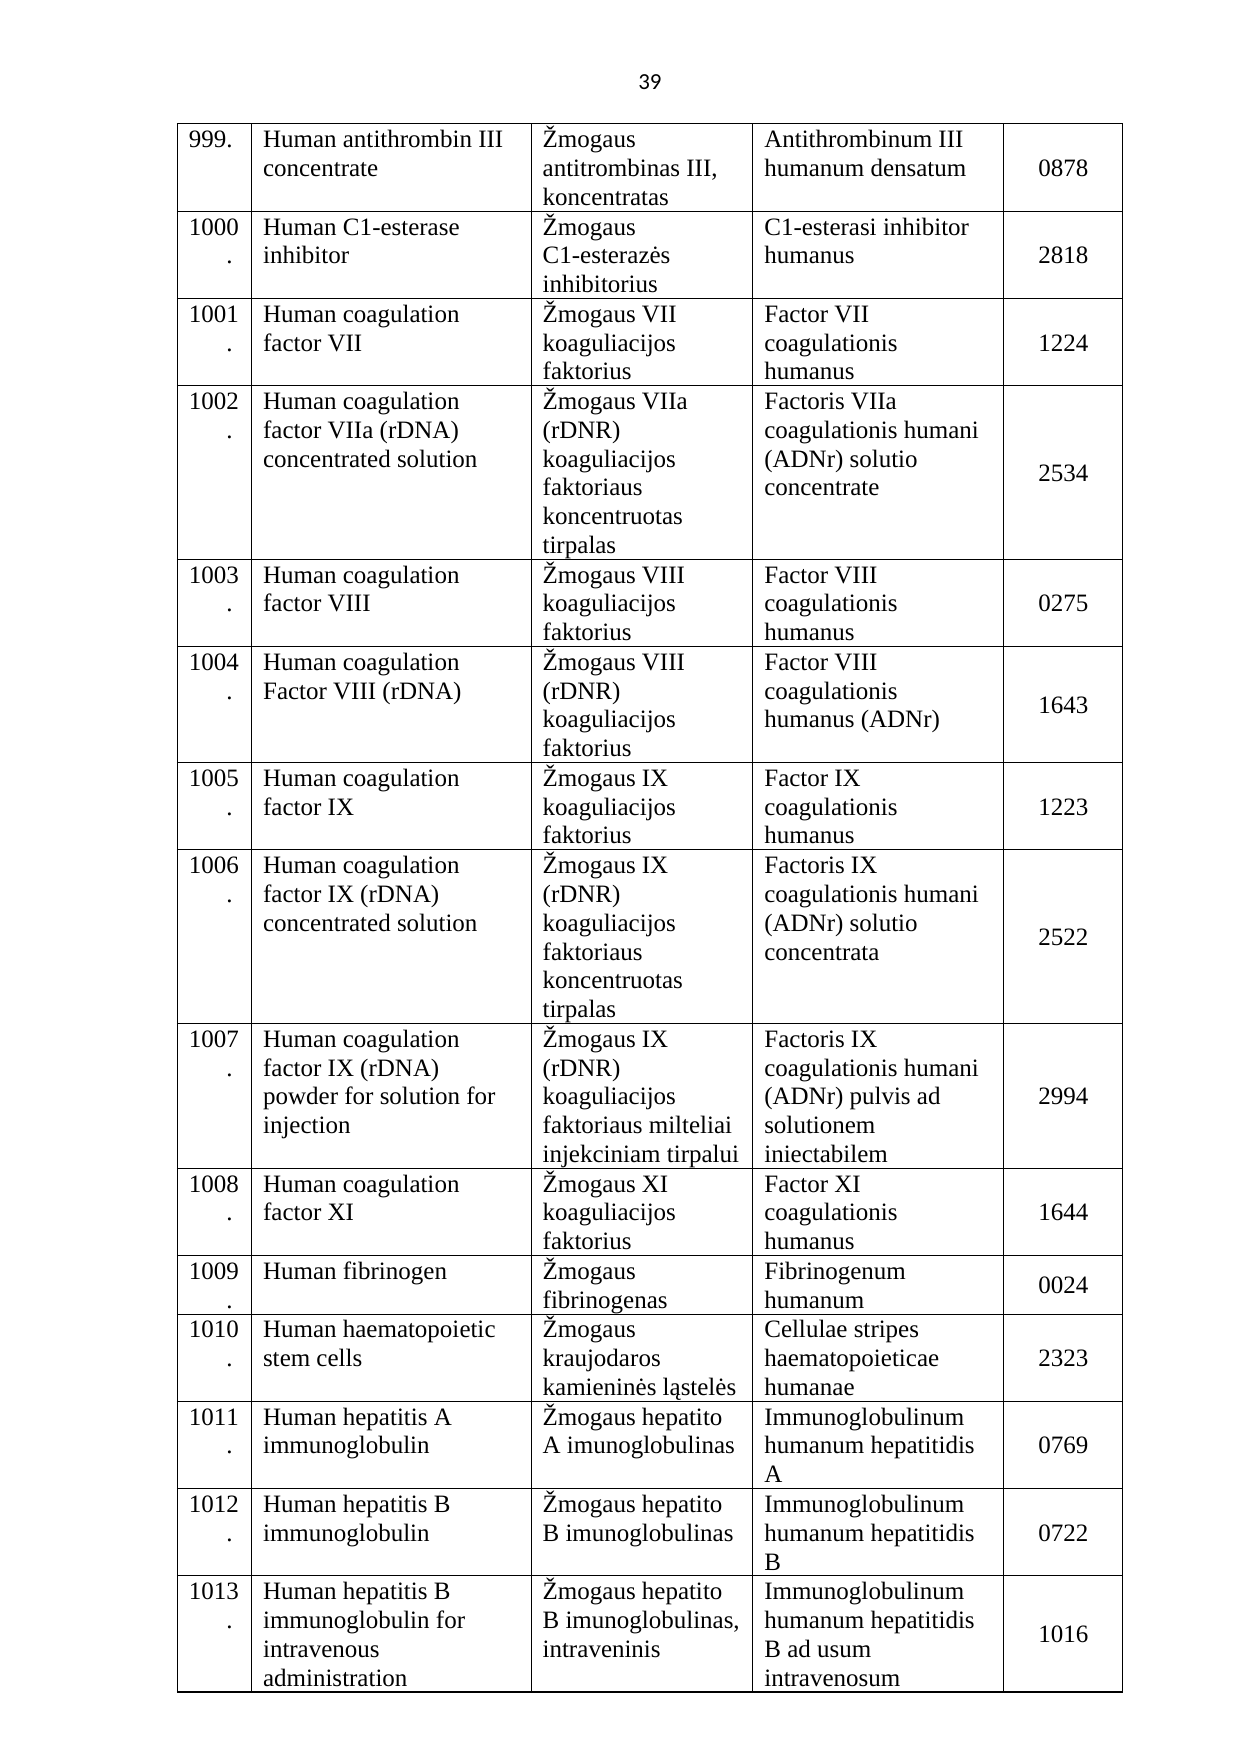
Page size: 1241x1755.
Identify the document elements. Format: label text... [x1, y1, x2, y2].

table_cell Human coagulation factor VIII [252, 560, 531, 646]
table_cell 0024 [1004, 1256, 1122, 1313]
table_cell 999. [178, 124, 251, 211]
table_cell Factor VIII coagulationis humanus (ADNr) [753, 647, 1003, 762]
table_cell 1223 [1004, 763, 1122, 849]
table_cell Immunoglobulinum humanum hepatitidis B [753, 1489, 1003, 1575]
table_cell Factor XI coagulationis humanus [753, 1169, 1003, 1255]
table_cell Žmogaus hepatito B imunoglobulinas [532, 1489, 752, 1575]
table_cell Žmogaus VII koaguliacijos faktorius [532, 299, 752, 385]
table_cell Žmogaus IX koaguliacijos faktorius [532, 763, 752, 849]
table_cell Žmogaus kraujodaros kamieninės ląstelės [532, 1315, 752, 1401]
table_cell Human coagulation factor VII [252, 299, 531, 385]
table_cell Fibrinogenum humanum [753, 1256, 1003, 1313]
table_cell Human coagulation factor IX (rDNA) powder for solution for injection [252, 1024, 531, 1168]
table_cell 1013. [178, 1576, 251, 1691]
table_cell 1643 [1004, 647, 1122, 762]
table_cell Human hepatitis B immunoglobulin for intravenous administration [252, 1576, 531, 1691]
table_cell 2534 [1004, 386, 1122, 559]
table_cell 1006. [178, 850, 251, 1023]
table_cell 0878 [1004, 124, 1122, 211]
table_cell 1010. [178, 1315, 251, 1401]
table_cell Žmogaus VIIa (rDNR) koaguliacijos faktoriaus koncentruotas tirpalas [532, 386, 752, 559]
table_cell Žmogaus hepatito B imunoglobulinas, intraveninis [532, 1576, 752, 1691]
table_cell Human coagulation factor XI [252, 1169, 531, 1255]
table_cell 1016 [1004, 1576, 1122, 1691]
table_cell 1002. [178, 386, 251, 559]
table_cell 1007. [178, 1024, 251, 1168]
table_cell 1004. [178, 647, 251, 762]
table_cell Human coagulation factor IX (rDNA) concentrated solution [252, 850, 531, 1023]
table_cell Factoris IX coagulationis humani (ADNr) solutio concentrata [753, 850, 1003, 1023]
table_cell 1012. [178, 1489, 251, 1575]
table_cell 1224 [1004, 299, 1122, 385]
table_cell Human hepatitis A immunoglobulin [252, 1402, 531, 1488]
table_cell 1003. [178, 560, 251, 646]
table_cell Žmogaus VIII koaguliacijos faktorius [532, 560, 752, 646]
table_cell 2818 [1004, 212, 1122, 298]
table_cell Žmogaus fibrinogenas [532, 1256, 752, 1313]
table_cell 2994 [1004, 1024, 1122, 1168]
table_cell Human fibrinogen [252, 1256, 531, 1313]
table_cell 1644 [1004, 1169, 1122, 1255]
table_cell Human antithrombin III concentrate [252, 124, 531, 211]
table_cell 1008. [178, 1169, 251, 1255]
table_cell 2522 [1004, 850, 1122, 1023]
table_cell Žmogaus IX (rDNR) koaguliacijos faktoriaus milteliai injekciniam tirpalui [532, 1024, 752, 1168]
table_cell Human C1‑esterase inhibitor [252, 212, 531, 298]
table_cell 1005. [178, 763, 251, 849]
table_cell Cellulae stripes haematopoieticae humanae [753, 1315, 1003, 1401]
table_cell 0275 [1004, 560, 1122, 646]
table_cell Immunoglobulinum humanum hepatitidis B ad usum intravenosum [753, 1576, 1003, 1691]
table_cell Antithrombinum III humanum densatum [753, 124, 1003, 211]
table_cell Žmogaus XI koaguliacijos faktorius [532, 1169, 752, 1255]
table_cell Žmogaus IX (rDNR) koaguliacijos faktoriaus koncentruotas tirpalas [532, 850, 752, 1023]
table_cell 1009. [178, 1256, 251, 1313]
table_cell 0722 [1004, 1489, 1122, 1575]
table_cell Human coagulation factor IX [252, 763, 531, 849]
table_cell Immunoglobulinum humanum hepatitidis A [753, 1402, 1003, 1488]
table_cell 1011. [178, 1402, 251, 1488]
table_cell 2323 [1004, 1315, 1122, 1401]
table_cell Factoris VIIa coagulationis humani (ADNr) solutio concentrate [753, 386, 1003, 559]
table_cell Human coagulation Factor VIII (rDNA) [252, 647, 531, 762]
table_cell 0769 [1004, 1402, 1122, 1488]
table_cell Žmogaus hepatito A imunoglobulinas [532, 1402, 752, 1488]
table_cell Factoris IX coagulationis humani (ADNr) pulvis ad solutionem iniectabilem [753, 1024, 1003, 1168]
table_cell C1‑esterasi inhibitor humanus [753, 212, 1003, 298]
table_cell 1000. [178, 212, 251, 298]
table_cell Factor IX coagulationis humanus [753, 763, 1003, 849]
table_cell Žmogaus VIII (rDNR) koaguliacijos faktorius [532, 647, 752, 762]
table_cell Žmogaus C1‑esterazės inhibitorius [532, 212, 752, 298]
table_cell Human hepatitis B immunoglobulin [252, 1489, 531, 1575]
table_cell Factor VIII coagulationis humanus [753, 560, 1003, 646]
table_cell Human haematopoietic stem cells [252, 1315, 531, 1401]
table_cell Factor VII coagulationis humanus [753, 299, 1003, 385]
table_cell Human coagulation factor VIIa (rDNA) concentrated solution [252, 386, 531, 559]
table_cell Žmogaus antitrombinas III, koncentratas [532, 124, 752, 211]
table_cell 1001. [178, 299, 251, 385]
